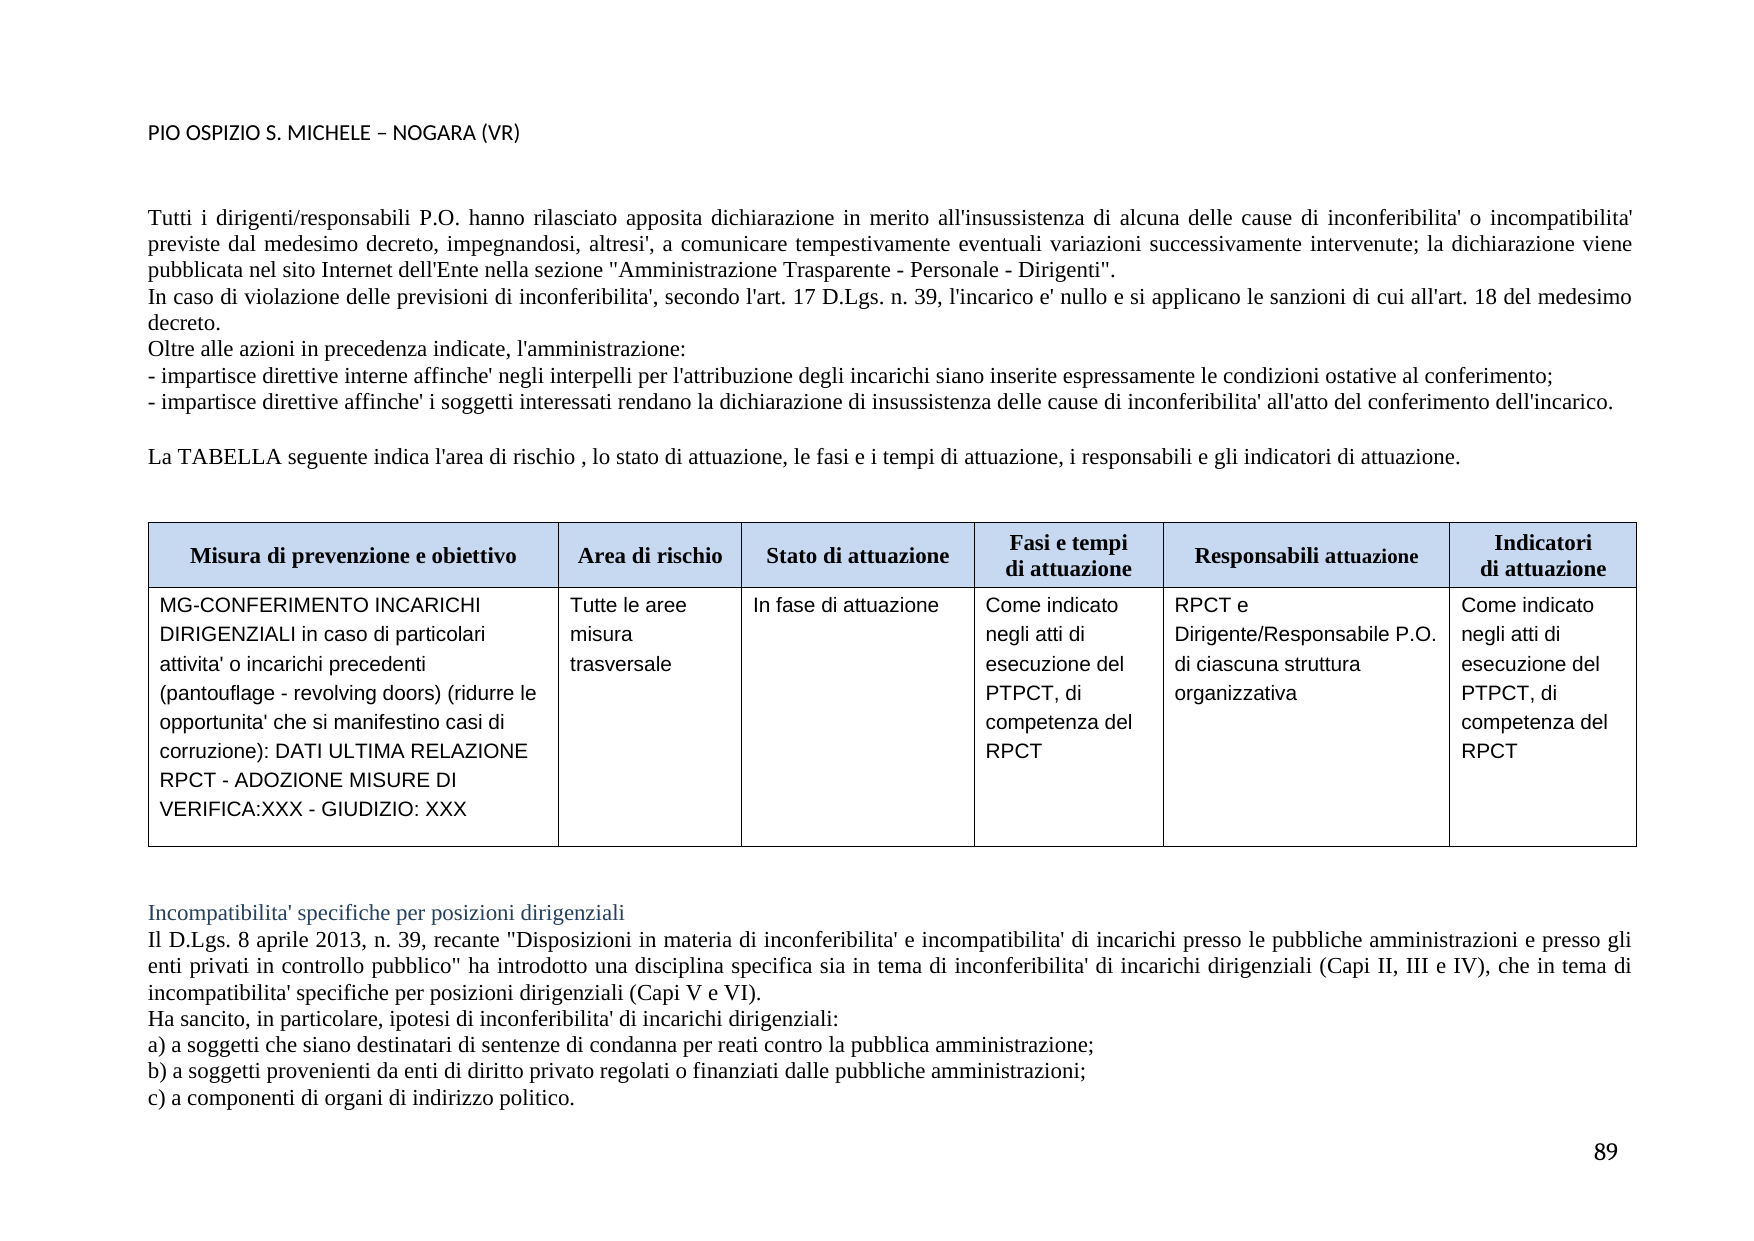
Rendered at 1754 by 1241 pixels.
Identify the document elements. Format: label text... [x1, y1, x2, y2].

text - impartisce direttive affinche' i soggetti interessati rendano la dichiarazione di insussistenza delle cause di inconferibilita' all'atto del conferimento dell'incarico. [148, 388, 1636, 414]
table_cell Tutte le aree misura trasversale [559, 588, 741, 846]
table_header Stato di attuazione [742, 523, 974, 587]
table_header Indicatori di attuazione [1450, 523, 1636, 587]
text Il D.Lgs. 8 aprile 2013, n. 39, recante "Disposizioni in materia di inconferibilita' e incompatibilita' di incarichi presso le pubbliche amministrazioni e presso gli enti privati in controllo pubblico" ha introdotto una disciplina specifica sia in tema di inconferibilita' di incarichi dirigenziali (Capi II, III e IV), che in tema di incompatibilita' specifiche per posizioni dirigenziali (Capi V e VI). [148, 926, 1636, 1005]
table_cell Come indicato negli atti di esecuzione del PTPCT, di competenza del RPCT [1450, 588, 1636, 846]
text - impartisce direttive interne affinche' negli interpelli per l'attribuzione degli incarichi siano inserite espressamente le condizioni ostative al conferimento; [148, 362, 1636, 388]
text In caso di violazione delle previsioni di inconferibilita', secondo l'art. 17 D.Lgs. n. 39, l'incarico e' nullo e si applicano le sanzioni di cui all'art. 18 del medesimo decreto. [148, 283, 1636, 335]
table_cell MG-CONFERIMENTO INCARICHI DIRIGENZIALI in caso di particolari attivita' o incarichi precedenti (pantouflage - revolving doors) (ridurre le opportunita' che si manifestino casi di corruzione): DATI ULTIMA RELAZIONE RPCT - ADOZIONE MISURE DI VERIFICA:XXX - GIUDIZIO: XXX [149, 588, 558, 846]
table_cell In fase di attuazione [742, 588, 974, 846]
table_cell RPCT e Dirigente/Responsabile P.O. di ciascuna struttura organizzativa [1164, 588, 1449, 846]
table_cell Come indicato negli atti di esecuzione del PTPCT, di competenza del RPCT [975, 588, 1163, 846]
table_header Misura di prevenzione e obiettivo [149, 523, 558, 587]
table_header Area di rischio [559, 523, 741, 587]
text Tutti i dirigenti/responsabili P.O. hanno rilasciato apposita dichiarazione in merito all'insussistenza di alcuna delle cause di inconferibilita' o incompatibilita' previste dal medesimo decreto, impegnandosi, altresi', a comunicare tempestivamente eventuali variazioni successivamente intervenute; la dichiarazione viene pubblicata nel sito Internet dell'Ente nella sezione "Amministrazione Trasparente - Personale - Dirigenti". [148, 204, 1636, 283]
table_header Responsabili attuazione [1164, 523, 1449, 587]
text a) a soggetti che siano destinatari di sentenze di condanna per reati contro la pubblica amministrazione; [148, 1031, 1636, 1058]
table_header Fasi e tempi di attuazione [975, 523, 1163, 587]
subtitle Incompatibilita' specifiche per posizioni dirigenziali [148, 899, 1636, 926]
text b) a soggetti provenienti da enti di diritto privato regolati o finanziati dalle pubbliche amministrazioni; [148, 1058, 1636, 1084]
text c) a componenti di organi di indirizzo politico. [148, 1084, 1636, 1110]
text Oltre alle azioni in precedenza indicate, l'amministrazione: [148, 335, 1636, 362]
text Ha sancito, in particolare, ipotesi di inconferibilita' di incarichi dirigenziali: [148, 1005, 1636, 1031]
text La TABELLA seguente indica l'area di rischio , lo stato di attuazione, le fasi e i tempi di attuazione, i responsabili e gli indicatori di attuazione. [148, 443, 1636, 469]
